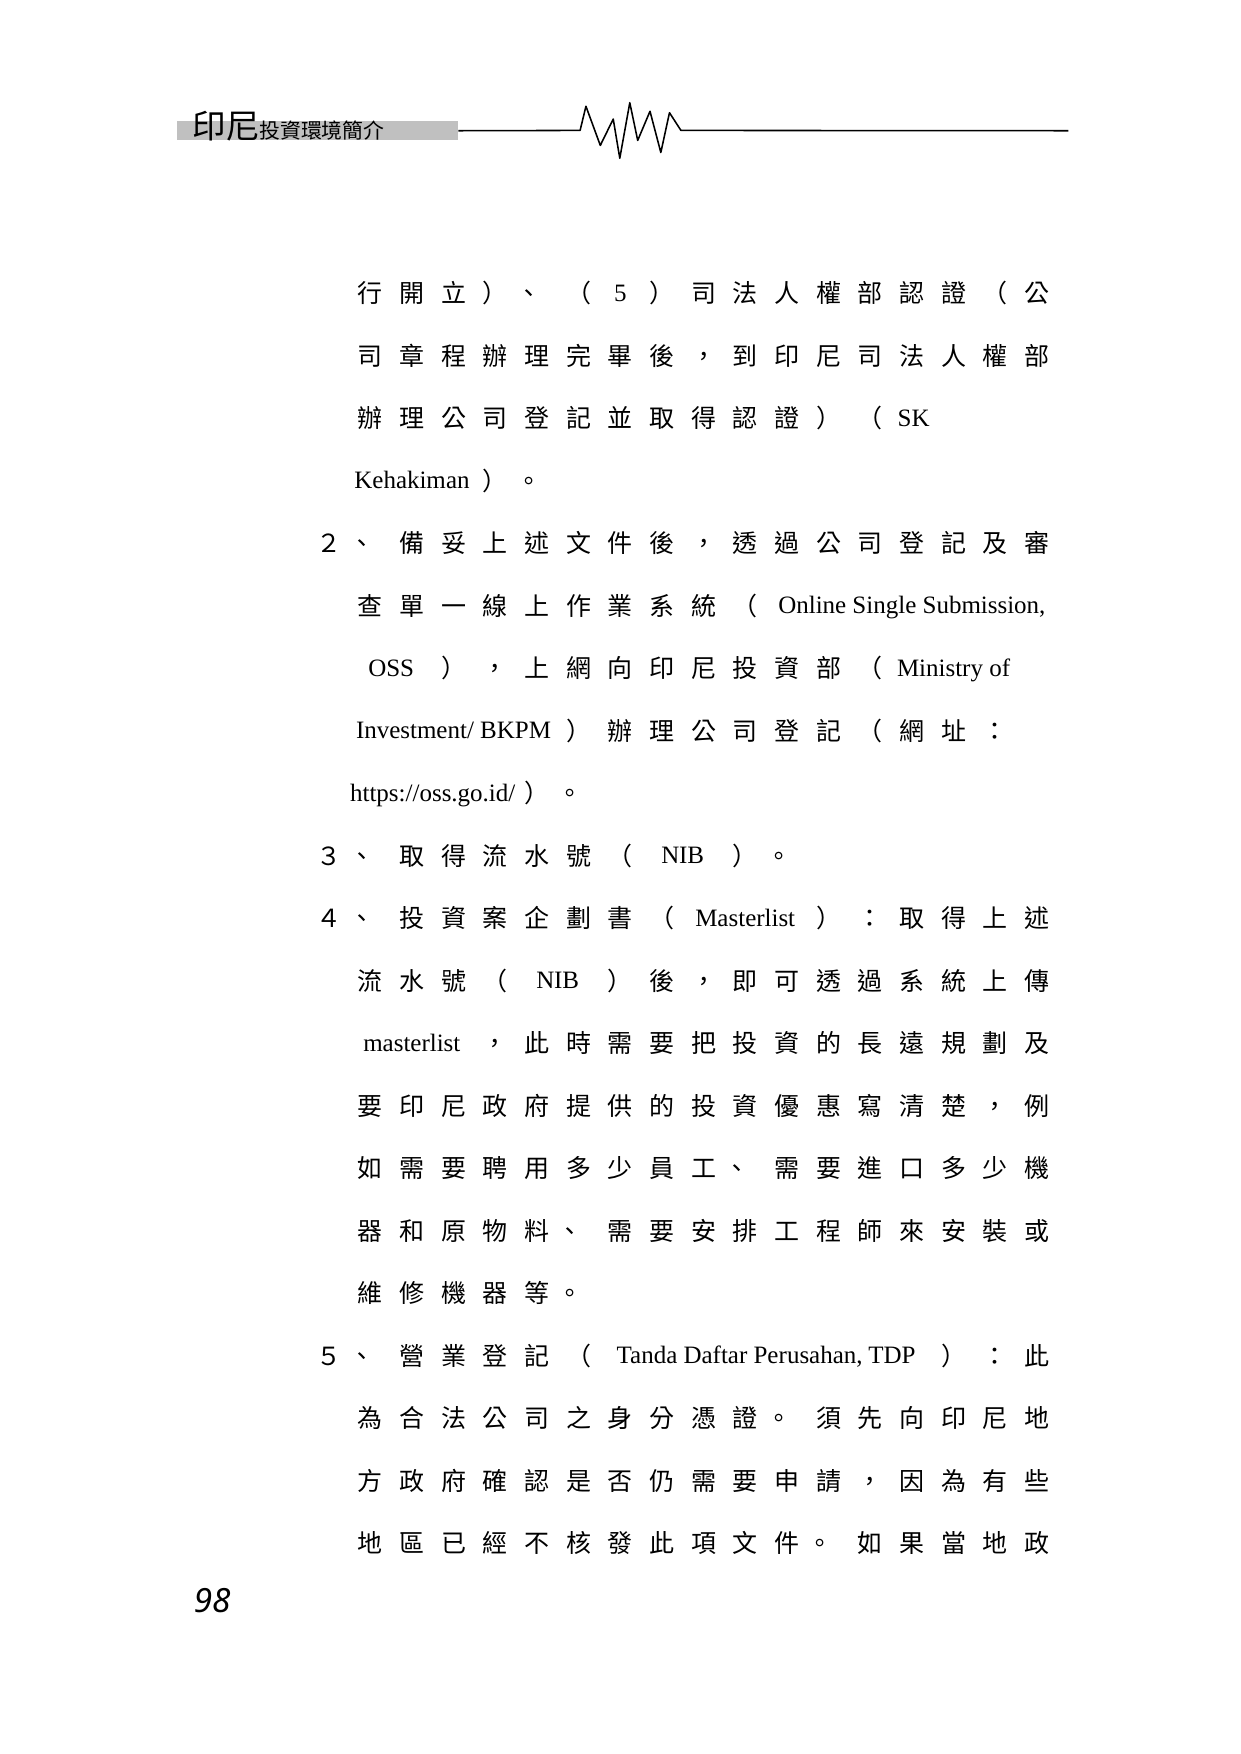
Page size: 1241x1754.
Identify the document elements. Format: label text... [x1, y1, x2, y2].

text ３、取得流水號（NIB）。 [281, 813, 1058, 875]
text 行開立）、（5）司法人權部認證（公司章程辦理完畢後，到印尼司法人權部辦理公司登記並取得認證）（SK Kehakiman）。 [281, 250, 1058, 500]
text ２、備妥上述文件後，透過公司登記及審查單一線上作業系統（Online Single Submission, OSS），上網向印尼投資部（Ministry of Investment/ BKPM）辦理公司登記（網址：https://oss.go.id/）。 [281, 500, 1058, 813]
text ５、營業登記（Tanda Daftar Perusahan, TDP）：此為合法公司之身分憑證。須先向印尼地方政府確認是否仍需要申請，因為有些地區已經不核發此項文件。如果當地政 [281, 1313, 1058, 1563]
text ４、投資案企劃書（Masterlist）：取得上述流水號（NIB）後，即可透過系統上傳masterlist，此時需要把投資的長遠規劃及要印尼政府提供的投資優惠寫清楚，例如需要聘用多少員工、需要進口多少機器和原物料、需要安排工程師來安裝或維修機器等。 [281, 875, 1058, 1313]
